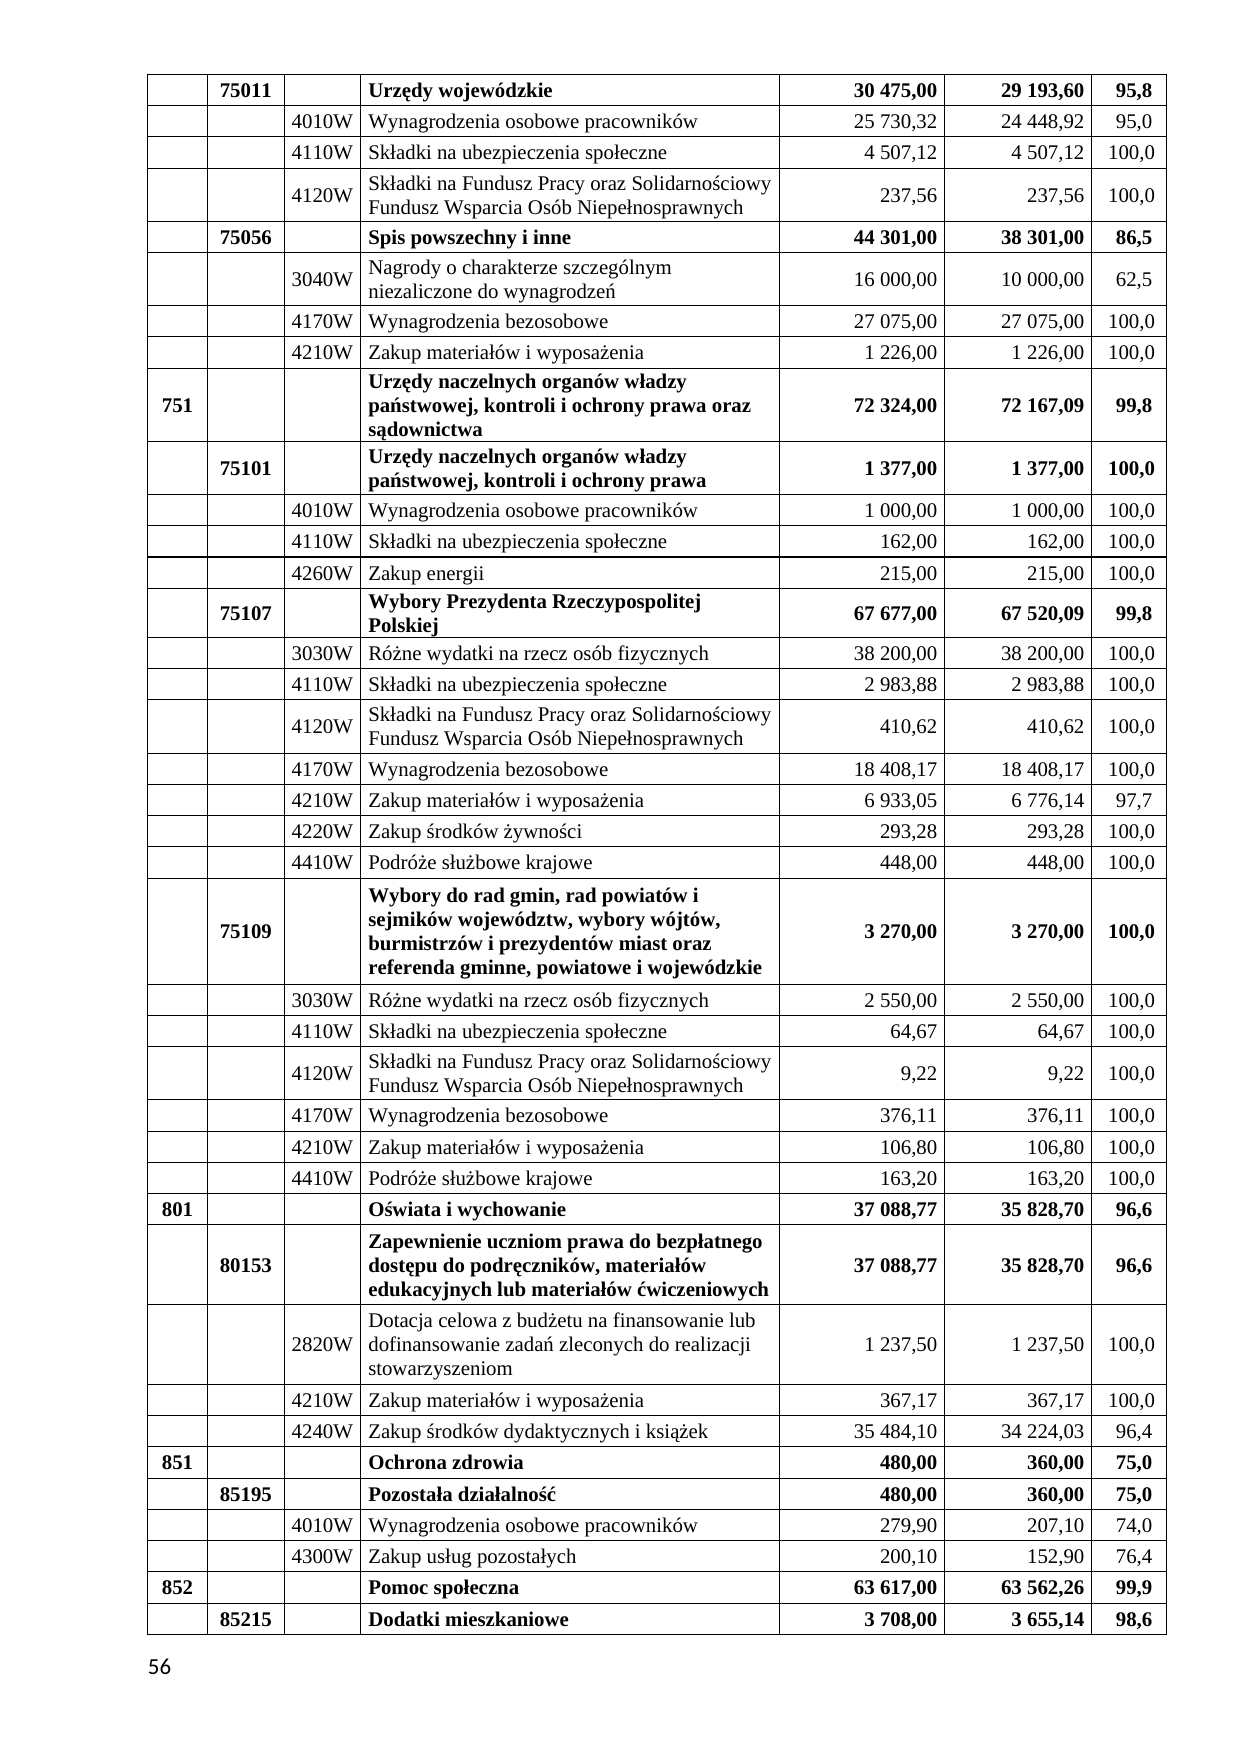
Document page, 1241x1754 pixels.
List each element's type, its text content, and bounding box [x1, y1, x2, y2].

table_cell [208, 106, 284, 136]
table_cell 852 [148, 1572, 207, 1602]
table_cell 100,0 [1092, 169, 1166, 221]
table_cell 3030W [285, 638, 360, 668]
table_cell 63 562,26 [945, 1572, 1091, 1602]
table_cell [208, 306, 284, 336]
table_cell 4410W [285, 847, 360, 877]
table_cell [148, 816, 207, 846]
table_cell Zakup materiałów i wyposażenia [361, 785, 779, 815]
table_cell [208, 253, 284, 305]
table_cell 4120W [285, 1047, 360, 1099]
table_cell [208, 847, 284, 877]
table_cell 152,90 [945, 1541, 1091, 1571]
table_cell [208, 1016, 284, 1046]
table_cell 200,10 [780, 1541, 944, 1571]
table_cell Zakup materiałów i wyposażenia [361, 337, 779, 367]
table_cell 3 655,14 [945, 1604, 1091, 1634]
table_cell 75101 [208, 442, 284, 494]
table_cell Zakup materiałów i wyposażenia [361, 1385, 779, 1415]
table_cell 38 301,00 [945, 222, 1091, 252]
table_cell 99,8 [1092, 589, 1166, 637]
table_cell Urzędy naczelnych organów władzy państwowej, kontroli i ochrony prawa oraz sądownictwa [361, 369, 779, 441]
table_cell 4300W [285, 1541, 360, 1571]
table_cell 74,0 [1092, 1510, 1166, 1540]
table_cell 75109 [208, 879, 284, 984]
table_cell 4260W [285, 558, 360, 588]
table_cell 95,8 [1092, 75, 1166, 105]
table_cell 207,10 [945, 1510, 1091, 1540]
table_cell Wybory do rad gmin, rad powiatów i sejmików województw, wybory wójtów, burmistrzów i prezydentów miast oraz referenda gminne, powiatowe i wojewódzkie [361, 879, 779, 984]
table_cell Różne wydatki na rzecz osób fizycznych [361, 985, 779, 1015]
table_cell 76,4 [1092, 1541, 1166, 1571]
table_cell 35 484,10 [780, 1416, 944, 1446]
table_cell 100,0 [1092, 985, 1166, 1015]
table_cell 2 983,88 [945, 669, 1091, 699]
table_cell 3030W [285, 985, 360, 1015]
table_cell 96,6 [1092, 1225, 1166, 1304]
table_cell 4110W [285, 526, 360, 556]
table_cell 100,0 [1092, 442, 1166, 494]
table_cell [148, 1541, 207, 1571]
table_cell 4210W [285, 337, 360, 367]
table_cell 1 000,00 [780, 495, 944, 525]
table_cell [148, 1305, 207, 1384]
table_cell Dotacja celowa z budżetu na finansowanie lub dofinansowanie zadań zleconych do realizacji stowarzyszeniom [361, 1305, 779, 1384]
table_cell 27 075,00 [945, 306, 1091, 336]
table_cell 30 475,00 [780, 75, 944, 105]
table_cell 34 224,03 [945, 1416, 1091, 1446]
table_cell 106,80 [945, 1132, 1091, 1162]
table_cell 100,0 [1092, 306, 1166, 336]
table_cell 100,0 [1092, 847, 1166, 877]
table_cell 18 408,17 [780, 754, 944, 784]
table_cell 10 000,00 [945, 253, 1091, 305]
table_cell 99,8 [1092, 369, 1166, 441]
table_cell [285, 1479, 360, 1509]
table_cell [148, 75, 207, 105]
table_cell 1 226,00 [780, 337, 944, 367]
table_cell 100,0 [1092, 754, 1166, 784]
table_cell [208, 1132, 284, 1162]
table_cell [208, 638, 284, 668]
table_cell [148, 1510, 207, 1540]
table_cell 2 550,00 [945, 985, 1091, 1015]
table_cell Składki na Fundusz Pracy oraz Solidarnościowy Fundusz Wsparcia Osób Niepełnosprawnych [361, 169, 779, 221]
table_cell 75107 [208, 589, 284, 637]
table_cell Składki na ubezpieczenia społeczne [361, 137, 779, 167]
table_cell Zakup energii [361, 558, 779, 588]
table_cell [148, 589, 207, 637]
table_cell Urzędy naczelnych organów władzy państwowej, kontroli i ochrony prawa [361, 442, 779, 494]
table_cell 4170W [285, 754, 360, 784]
table_cell 100,0 [1092, 816, 1166, 846]
table_cell 1 226,00 [945, 337, 1091, 367]
table_cell [148, 1016, 207, 1046]
table_cell [148, 106, 207, 136]
table_cell 72 167,09 [945, 369, 1091, 441]
table_cell [208, 1305, 284, 1384]
table_cell Spis powszechny i inne [361, 222, 779, 252]
table_cell 97,7 [1092, 785, 1166, 815]
table_cell 360,00 [945, 1447, 1091, 1477]
table_cell [148, 1225, 207, 1304]
table_cell 29 193,60 [945, 75, 1091, 105]
table_cell [285, 589, 360, 637]
table_cell 106,80 [780, 1132, 944, 1162]
table_cell [208, 754, 284, 784]
table_cell 360,00 [945, 1479, 1091, 1509]
table_cell [148, 337, 207, 367]
table_cell [148, 1479, 207, 1509]
table_cell Dodatki mieszkaniowe [361, 1604, 779, 1634]
table_cell [148, 1604, 207, 1634]
table_cell 851 [148, 1447, 207, 1477]
table_cell 37 088,77 [780, 1194, 944, 1224]
table_cell 448,00 [780, 847, 944, 877]
table_cell [208, 1416, 284, 1446]
table_cell 18 408,17 [945, 754, 1091, 784]
table_cell 4240W [285, 1416, 360, 1446]
table_cell 62,5 [1092, 253, 1166, 305]
table_cell 100,0 [1092, 495, 1166, 525]
table_cell 9,22 [780, 1047, 944, 1099]
table_cell [208, 1100, 284, 1131]
table_cell [208, 1541, 284, 1571]
table_cell Podróże służbowe krajowe [361, 1163, 779, 1193]
table_cell Składki na Fundusz Pracy oraz Solidarnościowy Fundusz Wsparcia Osób Niepełnosprawnych [361, 700, 779, 752]
table_cell 100,0 [1092, 638, 1166, 668]
table_cell 38 200,00 [945, 638, 1091, 668]
table_cell 279,90 [780, 1510, 944, 1540]
table_cell [208, 985, 284, 1015]
table_cell Nagrody o charakterze szczególnym niezaliczone do wynagrodzeń [361, 253, 779, 305]
table_cell 4210W [285, 1132, 360, 1162]
table_cell 100,0 [1092, 700, 1166, 752]
table_cell [148, 253, 207, 305]
table_cell [208, 785, 284, 815]
table_cell [148, 847, 207, 877]
table_cell Zakup materiałów i wyposażenia [361, 1132, 779, 1162]
table_cell 2820W [285, 1305, 360, 1384]
table_cell 35 828,70 [945, 1225, 1091, 1304]
table_cell [285, 1447, 360, 1477]
table_cell 4210W [285, 785, 360, 815]
table_cell [148, 558, 207, 588]
table_cell 3 708,00 [780, 1604, 944, 1634]
table_cell 25 730,32 [780, 106, 944, 136]
table_cell 100,0 [1092, 137, 1166, 167]
table_cell 4170W [285, 1100, 360, 1131]
table_cell 751 [148, 369, 207, 441]
table_cell 367,17 [780, 1385, 944, 1415]
table_cell 6 776,14 [945, 785, 1091, 815]
table_cell 75,0 [1092, 1479, 1166, 1509]
table_cell [208, 169, 284, 221]
table_cell 4110W [285, 669, 360, 699]
table_cell 163,20 [945, 1163, 1091, 1193]
table_cell [208, 337, 284, 367]
table_cell 67 520,09 [945, 589, 1091, 637]
table_cell Składki na ubezpieczenia społeczne [361, 526, 779, 556]
table_cell 9,22 [945, 1047, 1091, 1099]
table_cell [148, 442, 207, 494]
table_cell Różne wydatki na rzecz osób fizycznych [361, 638, 779, 668]
table_cell 237,56 [945, 169, 1091, 221]
table_cell 1 377,00 [945, 442, 1091, 494]
table_cell 100,0 [1092, 1305, 1166, 1384]
table_cell 96,6 [1092, 1194, 1166, 1224]
table_cell Składki na Fundusz Pracy oraz Solidarnościowy Fundusz Wsparcia Osób Niepełnosprawnych [361, 1047, 779, 1099]
table_cell 4 507,12 [945, 137, 1091, 167]
table_cell 64,67 [780, 1016, 944, 1046]
table_cell 4170W [285, 306, 360, 336]
table_cell 95,0 [1092, 106, 1166, 136]
table_cell 1 237,50 [780, 1305, 944, 1384]
table_cell 376,11 [945, 1100, 1091, 1131]
table_cell [208, 1510, 284, 1540]
table_cell 367,17 [945, 1385, 1091, 1415]
table_cell 293,28 [780, 816, 944, 846]
table_cell [285, 75, 360, 105]
table_cell [148, 785, 207, 815]
table_cell 4210W [285, 1385, 360, 1415]
table_cell [285, 1604, 360, 1634]
table_cell 100,0 [1092, 1163, 1166, 1193]
table_cell 162,00 [780, 526, 944, 556]
table_cell [285, 1194, 360, 1224]
table_cell [148, 222, 207, 252]
table_cell 27 075,00 [780, 306, 944, 336]
table_cell 3 270,00 [945, 879, 1091, 984]
table_cell 1 237,50 [945, 1305, 1091, 1384]
table_cell 85195 [208, 1479, 284, 1509]
table_cell 100,0 [1092, 669, 1166, 699]
table_cell 75056 [208, 222, 284, 252]
table_cell Zapewnienie uczniom prawa do bezpłatnego dostępu do podręczników, materiałów edukacyjnych lub materiałów ćwiczeniowych [361, 1225, 779, 1304]
table_cell [148, 700, 207, 752]
table_cell Wynagrodzenia bezosobowe [361, 1100, 779, 1131]
table_cell Składki na ubezpieczenia społeczne [361, 1016, 779, 1046]
table_cell Zakup środków żywności [361, 816, 779, 846]
table_cell Wynagrodzenia osobowe pracowników [361, 1510, 779, 1540]
table_cell 1 000,00 [945, 495, 1091, 525]
table_cell 480,00 [780, 1447, 944, 1477]
table_cell 100,0 [1092, 1016, 1166, 1046]
table_cell [208, 669, 284, 699]
table_cell 4110W [285, 137, 360, 167]
table_cell [148, 985, 207, 1015]
table_cell 1 377,00 [780, 442, 944, 494]
table_cell 410,62 [780, 700, 944, 752]
table_cell 100,0 [1092, 1100, 1166, 1131]
table_cell [208, 1194, 284, 1224]
table_cell 4010W [285, 1510, 360, 1540]
table_cell [208, 526, 284, 556]
table_cell 3040W [285, 253, 360, 305]
table_cell [208, 1163, 284, 1193]
table_cell Wynagrodzenia bezosobowe [361, 754, 779, 784]
table_cell [148, 638, 207, 668]
table_cell 35 828,70 [945, 1194, 1091, 1224]
table_cell Podróże służbowe krajowe [361, 847, 779, 877]
table_cell [285, 1225, 360, 1304]
table_cell [148, 879, 207, 984]
table_cell 80153 [208, 1225, 284, 1304]
table_cell 4 507,12 [780, 137, 944, 167]
table_cell 44 301,00 [780, 222, 944, 252]
table_cell 4120W [285, 700, 360, 752]
table_cell [208, 700, 284, 752]
table_cell 410,62 [945, 700, 1091, 752]
table_cell 4120W [285, 169, 360, 221]
table_cell [285, 369, 360, 441]
table_cell Oświata i wychowanie [361, 1194, 779, 1224]
table_cell 2 550,00 [780, 985, 944, 1015]
table_cell 100,0 [1092, 526, 1166, 556]
table_cell 100,0 [1092, 1047, 1166, 1099]
table_cell [285, 879, 360, 984]
table_cell 100,0 [1092, 879, 1166, 984]
table_cell [208, 1572, 284, 1602]
table_cell 293,28 [945, 816, 1091, 846]
table_cell 100,0 [1092, 1385, 1166, 1415]
table_cell [148, 1132, 207, 1162]
table_cell 100,0 [1092, 337, 1166, 367]
table_cell 67 677,00 [780, 589, 944, 637]
table_cell Pomoc społeczna [361, 1572, 779, 1602]
table_cell 4110W [285, 1016, 360, 1046]
table_cell [148, 137, 207, 167]
table_cell [148, 1385, 207, 1415]
table_cell 98,6 [1092, 1604, 1166, 1634]
table_cell 163,20 [780, 1163, 944, 1193]
table_cell Ochrona zdrowia [361, 1447, 779, 1477]
table_cell Wynagrodzenia osobowe pracowników [361, 495, 779, 525]
table_cell 75,0 [1092, 1447, 1166, 1477]
table_cell [208, 369, 284, 441]
table_cell 4010W [285, 495, 360, 525]
table_cell 4410W [285, 1163, 360, 1193]
table_cell 237,56 [780, 169, 944, 221]
table_cell [208, 558, 284, 588]
table_cell 4010W [285, 106, 360, 136]
table_cell 100,0 [1092, 1132, 1166, 1162]
table_cell [208, 1385, 284, 1415]
table_cell [148, 169, 207, 221]
table_cell 2 983,88 [780, 669, 944, 699]
table_cell 480,00 [780, 1479, 944, 1509]
table_cell 37 088,77 [780, 1225, 944, 1304]
table_cell [148, 495, 207, 525]
table_cell 99,9 [1092, 1572, 1166, 1602]
table_cell 162,00 [945, 526, 1091, 556]
table_cell 4220W [285, 816, 360, 846]
table_cell 6 933,05 [780, 785, 944, 815]
table_cell Urzędy wojewódzkie [361, 75, 779, 105]
table_cell 215,00 [945, 558, 1091, 588]
table_cell 215,00 [780, 558, 944, 588]
table_cell 85215 [208, 1604, 284, 1634]
table_cell Zakup usług pozostałych [361, 1541, 779, 1571]
table_cell [148, 1163, 207, 1193]
table_cell 75011 [208, 75, 284, 105]
table_cell [285, 442, 360, 494]
table_cell Zakup środków dydaktycznych i książek [361, 1416, 779, 1446]
table_cell 38 200,00 [780, 638, 944, 668]
table_cell 86,5 [1092, 222, 1166, 252]
table_cell Wynagrodzenia osobowe pracowników [361, 106, 779, 136]
table_cell [148, 1416, 207, 1446]
table_cell [208, 137, 284, 167]
table_cell [208, 495, 284, 525]
table_cell 376,11 [780, 1100, 944, 1131]
table_cell 63 617,00 [780, 1572, 944, 1602]
table_cell [148, 306, 207, 336]
table_cell [148, 526, 207, 556]
table_cell 72 324,00 [780, 369, 944, 441]
table_cell [148, 754, 207, 784]
table_cell 448,00 [945, 847, 1091, 877]
table_cell Pozostała działalność [361, 1479, 779, 1509]
table_cell [148, 1047, 207, 1099]
table_cell Składki na ubezpieczenia społeczne [361, 669, 779, 699]
table_cell 96,4 [1092, 1416, 1166, 1446]
table_cell [285, 222, 360, 252]
table_cell 3 270,00 [780, 879, 944, 984]
table_cell 100,0 [1092, 558, 1166, 588]
table_cell 64,67 [945, 1016, 1091, 1046]
table_cell 16 000,00 [780, 253, 944, 305]
table_cell Wynagrodzenia bezosobowe [361, 306, 779, 336]
table_cell [148, 669, 207, 699]
table_cell 801 [148, 1194, 207, 1224]
table_cell [285, 1572, 360, 1602]
table_cell 24 448,92 [945, 106, 1091, 136]
table_cell [148, 1100, 207, 1131]
table_cell [208, 816, 284, 846]
table_cell [208, 1447, 284, 1477]
table_cell [208, 1047, 284, 1099]
table_cell Wybory Prezydenta Rzeczypospolitej Polskiej [361, 589, 779, 637]
